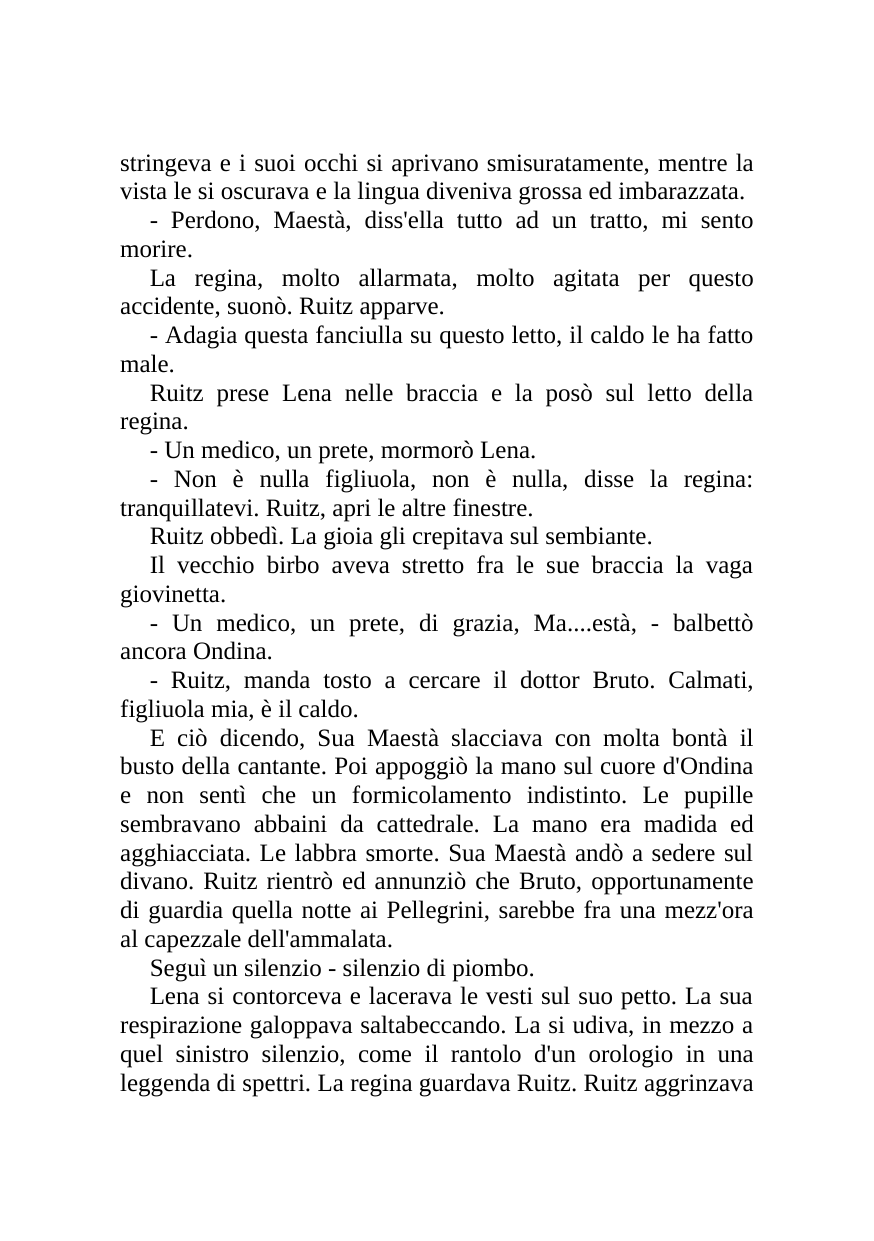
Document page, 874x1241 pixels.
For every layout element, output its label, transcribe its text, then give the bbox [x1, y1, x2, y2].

text Il vecchio birbo aveva stretto fra le sue braccia la vaga giovinetta. [120, 550, 754, 608]
text Ruitz obbedì. La gioia gli crepitava sul sembiante. [120, 521, 754, 550]
text Ruitz prese Lena nelle braccia e la posò sul letto della regina. [120, 378, 754, 435]
text Lena si contorceva e lacerava le vesti sul suo petto. La sua respirazione galoppava saltabeccando. La si udiva, in mezzo a quel sinistro silenzio, come il rantolo d'un orologio in una leggenda di spettri. La regina guardava Ruitz. Ruitz aggrinzava [120, 981, 754, 1096]
text E ciò dicendo, Sua Maestà slacciava con molta bontà il busto della cantante. Poi appoggiò la mano sul cuore d'Ondina e non sentì che un formicolamento indistinto. Le pupille sembravano abbaini da cattedrale. La mano era madida ed agghiacciata. Le labbra smorte. Sua Maestà andò a sedere sul divano. Ruitz rientrò ed annunziò che Bruto, opportunamente di guardia quella notte ai Pellegrini, sarebbe fra una mezz'ora al capezzale dell'ammalata. [120, 723, 754, 953]
text - Perdono, Maestà, diss'ella tutto ad un tratto, mi sento morire. [120, 205, 754, 263]
text - Un medico, un prete, mormorò Lena. [120, 435, 754, 464]
text La regina, molto allarmata, molto agitata per questo accidente, suonò. Ruitz apparve. [120, 263, 754, 320]
text - Adagia questa fanciulla su questo letto, il caldo le ha fatto male. [120, 320, 754, 378]
text stringeva e i suoi occhi si aprivano smisuratamente, mentre la vista le si oscurava e la lingua diveniva grossa ed imbarazzata. [120, 148, 754, 205]
text - Ruitz, manda tosto a cercare il dottor Bruto. Calmati, figliuola mia, è il caldo. [120, 665, 754, 723]
text - Non è nulla figliuola, non è nulla, disse la regina: tranquillatevi. Ruitz, apri le altre finestre. [120, 464, 754, 521]
text Seguì un silenzio - silenzio di piombo. [120, 953, 754, 981]
text - Un medico, un prete, di grazia, Ma....està, - balbettò ancora Ondina. [120, 608, 754, 665]
